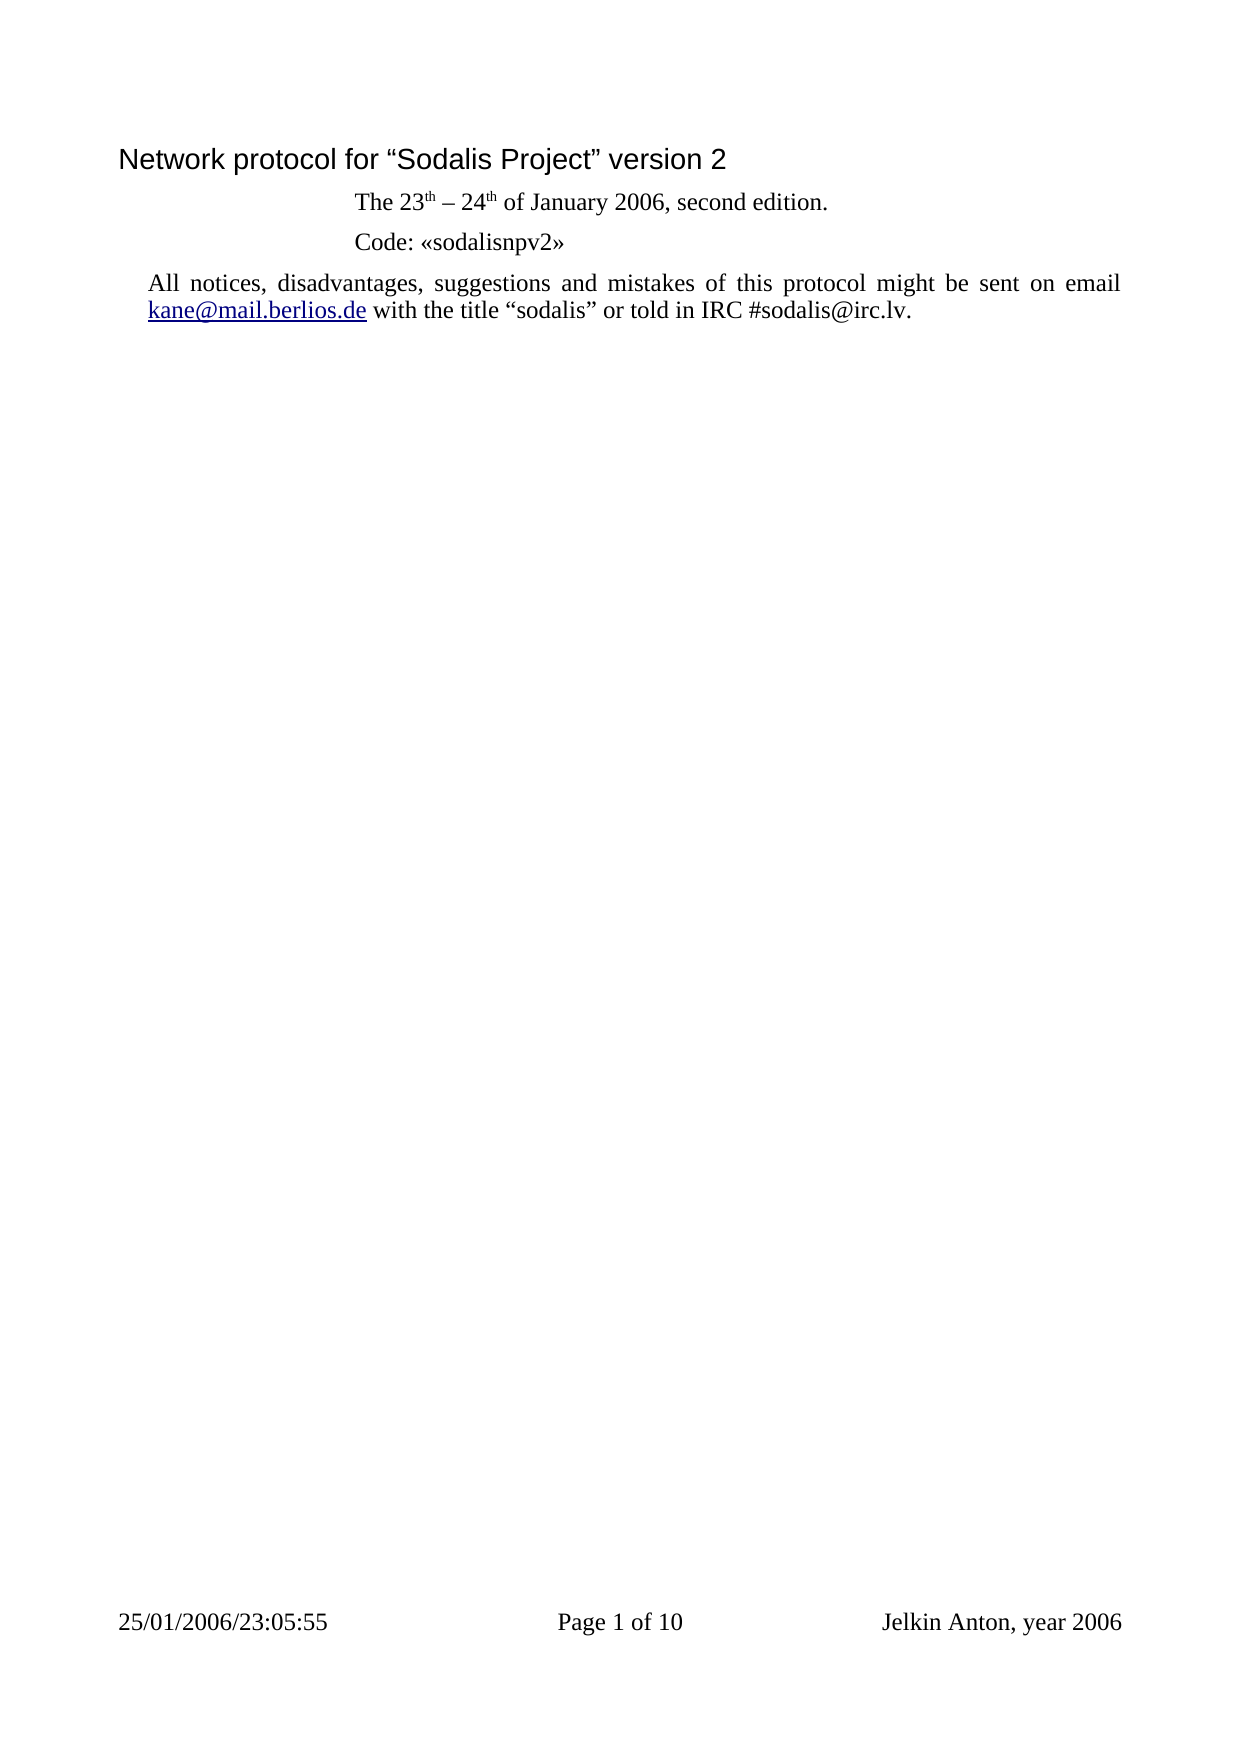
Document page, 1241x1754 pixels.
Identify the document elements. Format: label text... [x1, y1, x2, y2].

title Network protocol for “Sodalis Project” version 2 [118, 143, 1122, 176]
text Code: «sodalisnpv2» [354, 228, 1122, 256]
text All notices, disadvantages, suggestions and mistakes of this protocol might be sent on email kane@mail.berlios.de with the title “sodalis” or told in IRC #sodalis@irc.lv. [148, 269, 1122, 324]
text The 23th – 24th of January 2006, second edition. [354, 188, 1122, 216]
